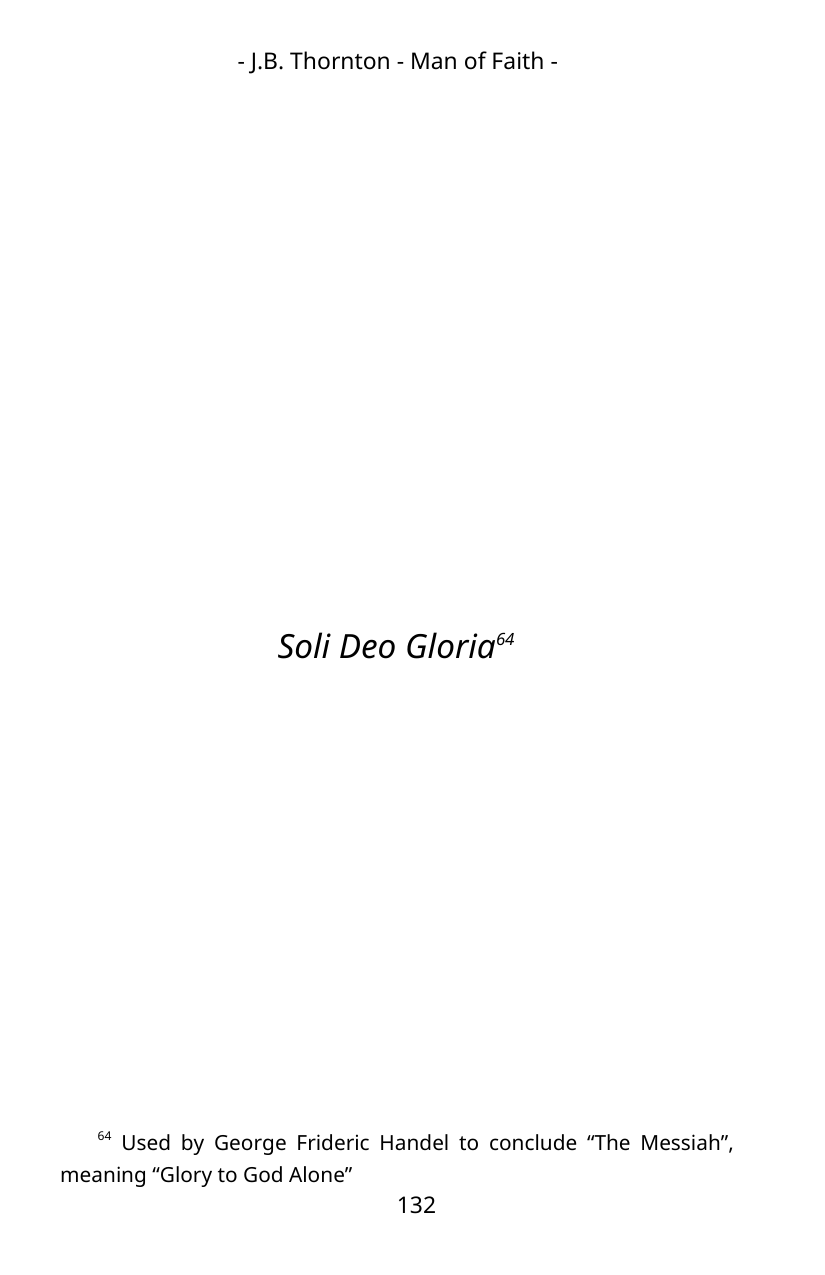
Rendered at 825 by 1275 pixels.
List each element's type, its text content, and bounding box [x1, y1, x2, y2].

text Used by George Frideric Handel to conclude “The Messiah”, meaning “Glory to God Alone” [60, 1128, 735, 1189]
text Soli Deo Gloria [60, 623, 735, 668]
